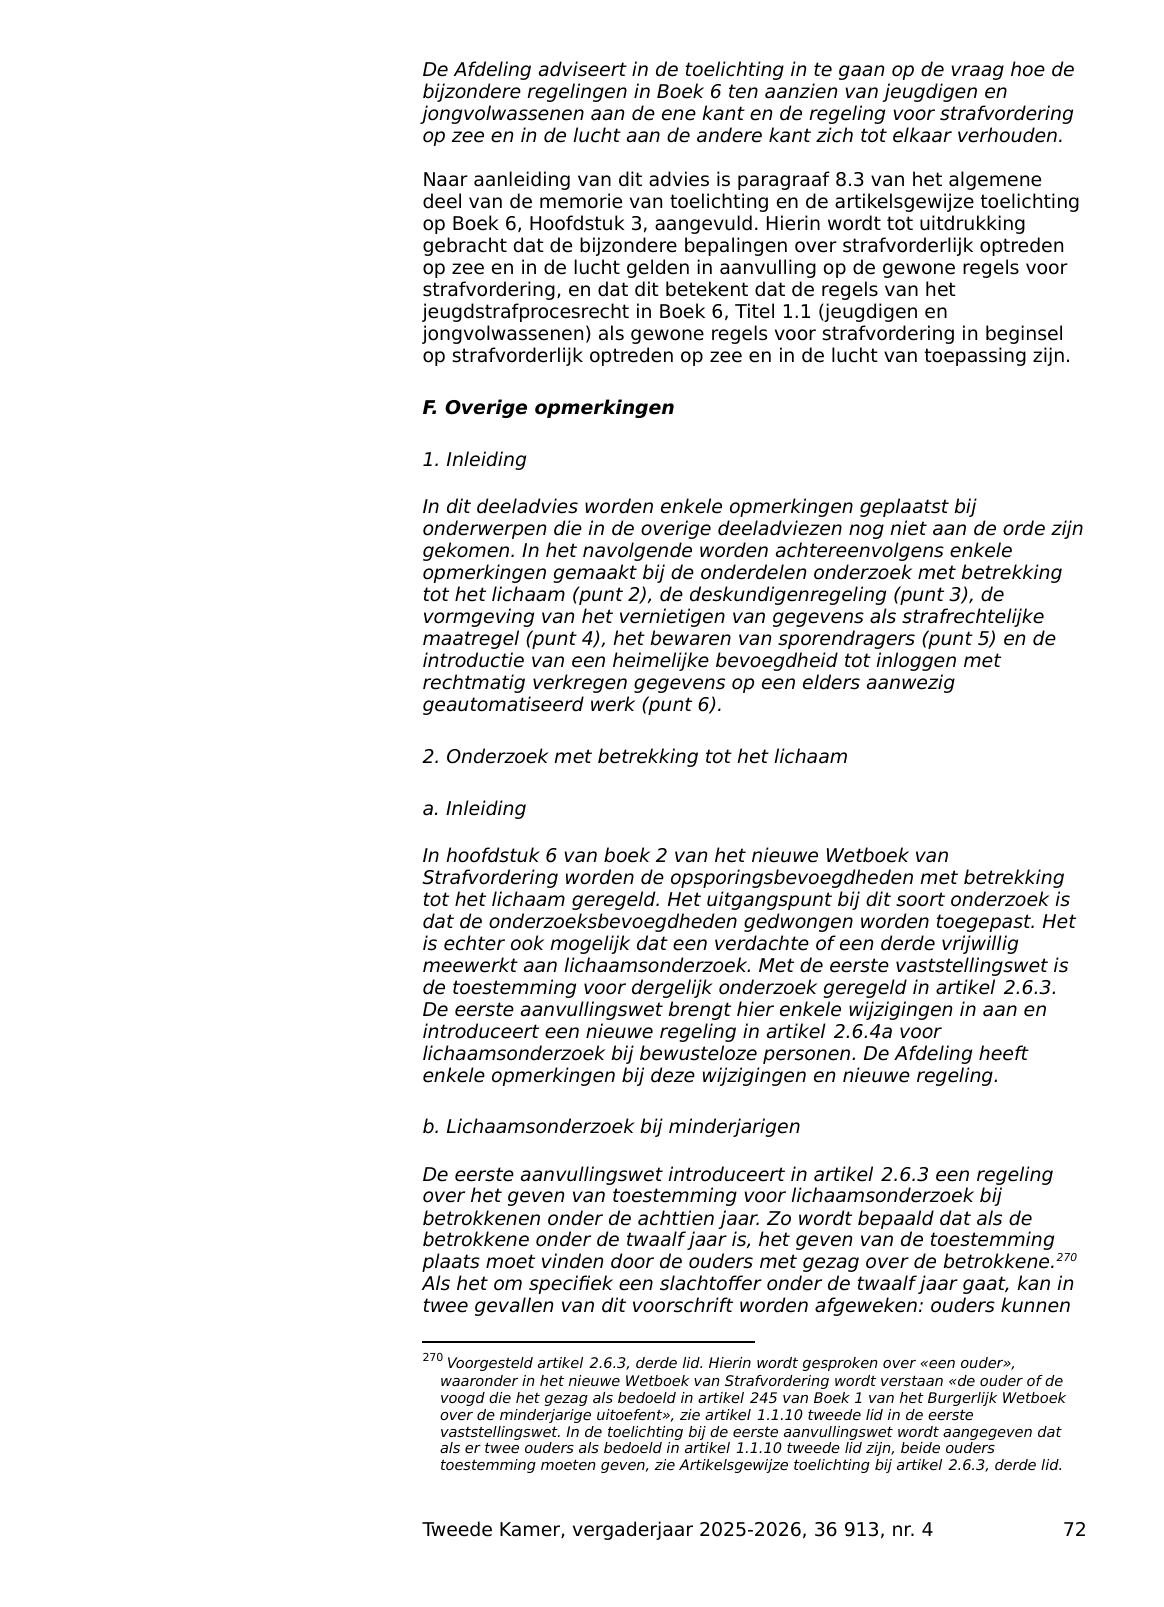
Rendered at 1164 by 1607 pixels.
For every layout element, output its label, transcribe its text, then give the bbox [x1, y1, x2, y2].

subtitle 2. Onderzoek met betrekking tot het lichaam [422, 746, 1087, 768]
text De Afdeling adviseert in de toelichting in te gaan op de vraag hoe de bijzondere regelingen in Boek 6 ten aanzien van jeugdigen en jongvolwassenen aan de ene kant en de regeling voor strafvordering op zee en in de lucht aan de andere kant zich tot elkaar verhouden. [422, 59, 1087, 147]
subtitle F. Overige opmerkingen [422, 397, 1087, 419]
text Voorgesteld artikel 2.6.3, derde lid. Hierin wordt gesproken over «een ouder», waaronder in het nieuwe Wetboek van Strafvordering wordt verstaan «de ouder of de voogd die het gezag als bedoeld in artikel 245 van Boek 1 van het Burgerlijk Wetboek over de minderjarige uitoefent», zie artikel 1.1.10 tweede lid in de eerste vaststellingswet. In de toelichting bij de eerste aanvullingswet wordt aangegeven dat als er twee ouders als bedoeld in artikel 1.1.10 tweede lid zijn, beide ouders toestemming moeten geven, zie Artikelsgewijze toelichting bij artikel 2.6.3, derde lid. [422, 1351, 1087, 1474]
subtitle 1. Inleiding [422, 449, 1087, 471]
subtitle b. Lichaamsonderzoek bij minderjarigen [422, 1116, 1087, 1138]
text De eerste aanvullingswet introduceert in artikel 2.6.3 een regeling over het geven van toestemming voor lichaamsonderzoek bij betrokkenen onder de achttien jaar. Zo wordt bepaald dat als de betrokkene onder de twaalf jaar is, het geven van de toestemming plaats moet vinden door de ouders met gezag over de betrokkene. Als het om specifiek een slachtoffer onder de twaalf jaar gaat, kan in twee gevallen van dit voorschrift worden afgeweken: ouders kunnen [422, 1163, 1087, 1317]
text In hoofdstuk 6 van boek 2 van het nieuwe Wetboek van Strafvordering worden de opsporingsbevoegdheden met betrekking tot het lichaam geregeld. Het uitgangspunt bij dit soort onderzoek is dat de onderzoeksbevoegdheden gedwongen worden toegepast. Het is echter ook mogelijk dat een verdachte of een derde vrijwillig meewerkt aan lichaamsonderzoek. Met de eerste vaststellingswet is de toestemming voor dergelijk onderzoek geregeld in artikel 2.6.3. De eerste aanvullingswet brengt hier enkele wijzigingen in aan en introduceert een nieuwe regeling in artikel 2.6.4a voor lichaamsonderzoek bij bewusteloze personen. De Afdeling heeft enkele opmerkingen bij deze wijzigingen en nieuwe regeling. [422, 845, 1087, 1086]
text In dit deeladvies worden enkele opmerkingen geplaatst bij onderwerpen die in de overige deeladviezen nog niet aan de orde zijn gekomen. In het navolgende worden achtereenvolgens enkele opmerkingen gemaakt bij de onderdelen onderzoek met betrekking tot het lichaam (punt 2), de deskundigenregeling (punt 3), de vormgeving van het vernietigen van gegevens als strafrechtelijke maatregel (punt 4), het bewaren van sporendragers (punt 5) en de introductie van een heimelijke bevoegdheid tot inloggen met rechtmatig verkregen gegevens op een elders aanwezig geautomatiseerd werk (punt 6). [422, 496, 1087, 716]
subtitle a. Inleiding [422, 798, 1087, 820]
text Naar aanleiding van dit advies is paragraaf 8.3 van het algemene deel van de memorie van toelichting en de artikelsgewijze toelichting op Boek 6, Hoofdstuk 3, aangevuld. Hierin wordt tot uitdrukking gebracht dat de bijzondere bepalingen over strafvorderlijk optreden op zee en in de lucht gelden in aanvulling op de gewone regels voor strafvordering, en dat dit betekent dat de regels van het jeugdstrafprocesrecht in Boek 6, Titel 1.1 (jeugdigen en jongvolwassenen) als gewone regels voor strafvordering in beginsel op strafvorderlijk optreden op zee en in de lucht van toepassing zijn. [422, 169, 1087, 367]
